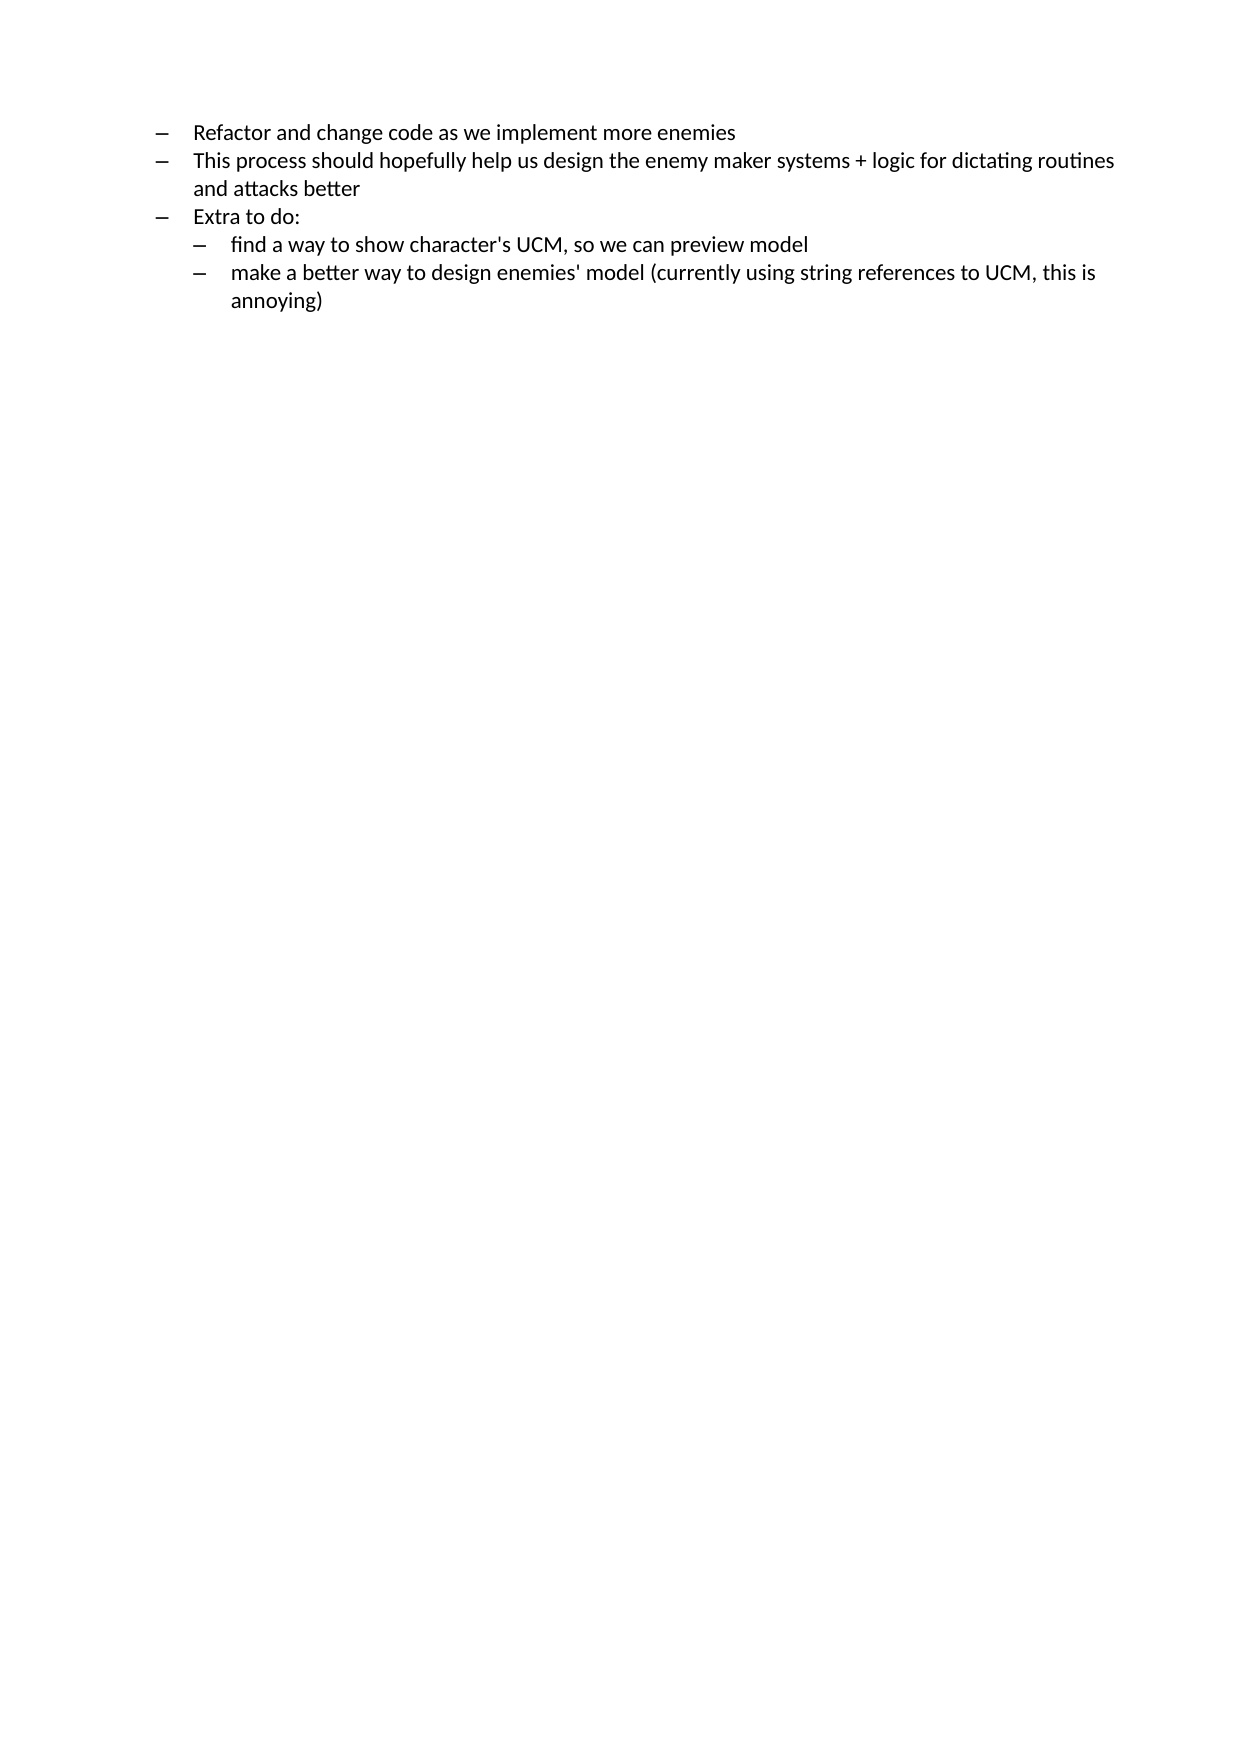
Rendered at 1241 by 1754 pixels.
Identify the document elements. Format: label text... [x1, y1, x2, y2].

list Refactor and change code as we implement more enemies [156, 118, 1122, 146]
list Extra to do: [156, 202, 1122, 230]
list make a better way to design enemies' model (currently using string references to UCM, this is annoying) [193, 258, 1122, 314]
list This process should hopefully help us design the enemy maker systems + logic for dictating routines and attacks better [156, 146, 1122, 202]
list find a way to show character's UCM, so we can preview model [193, 230, 1122, 258]
